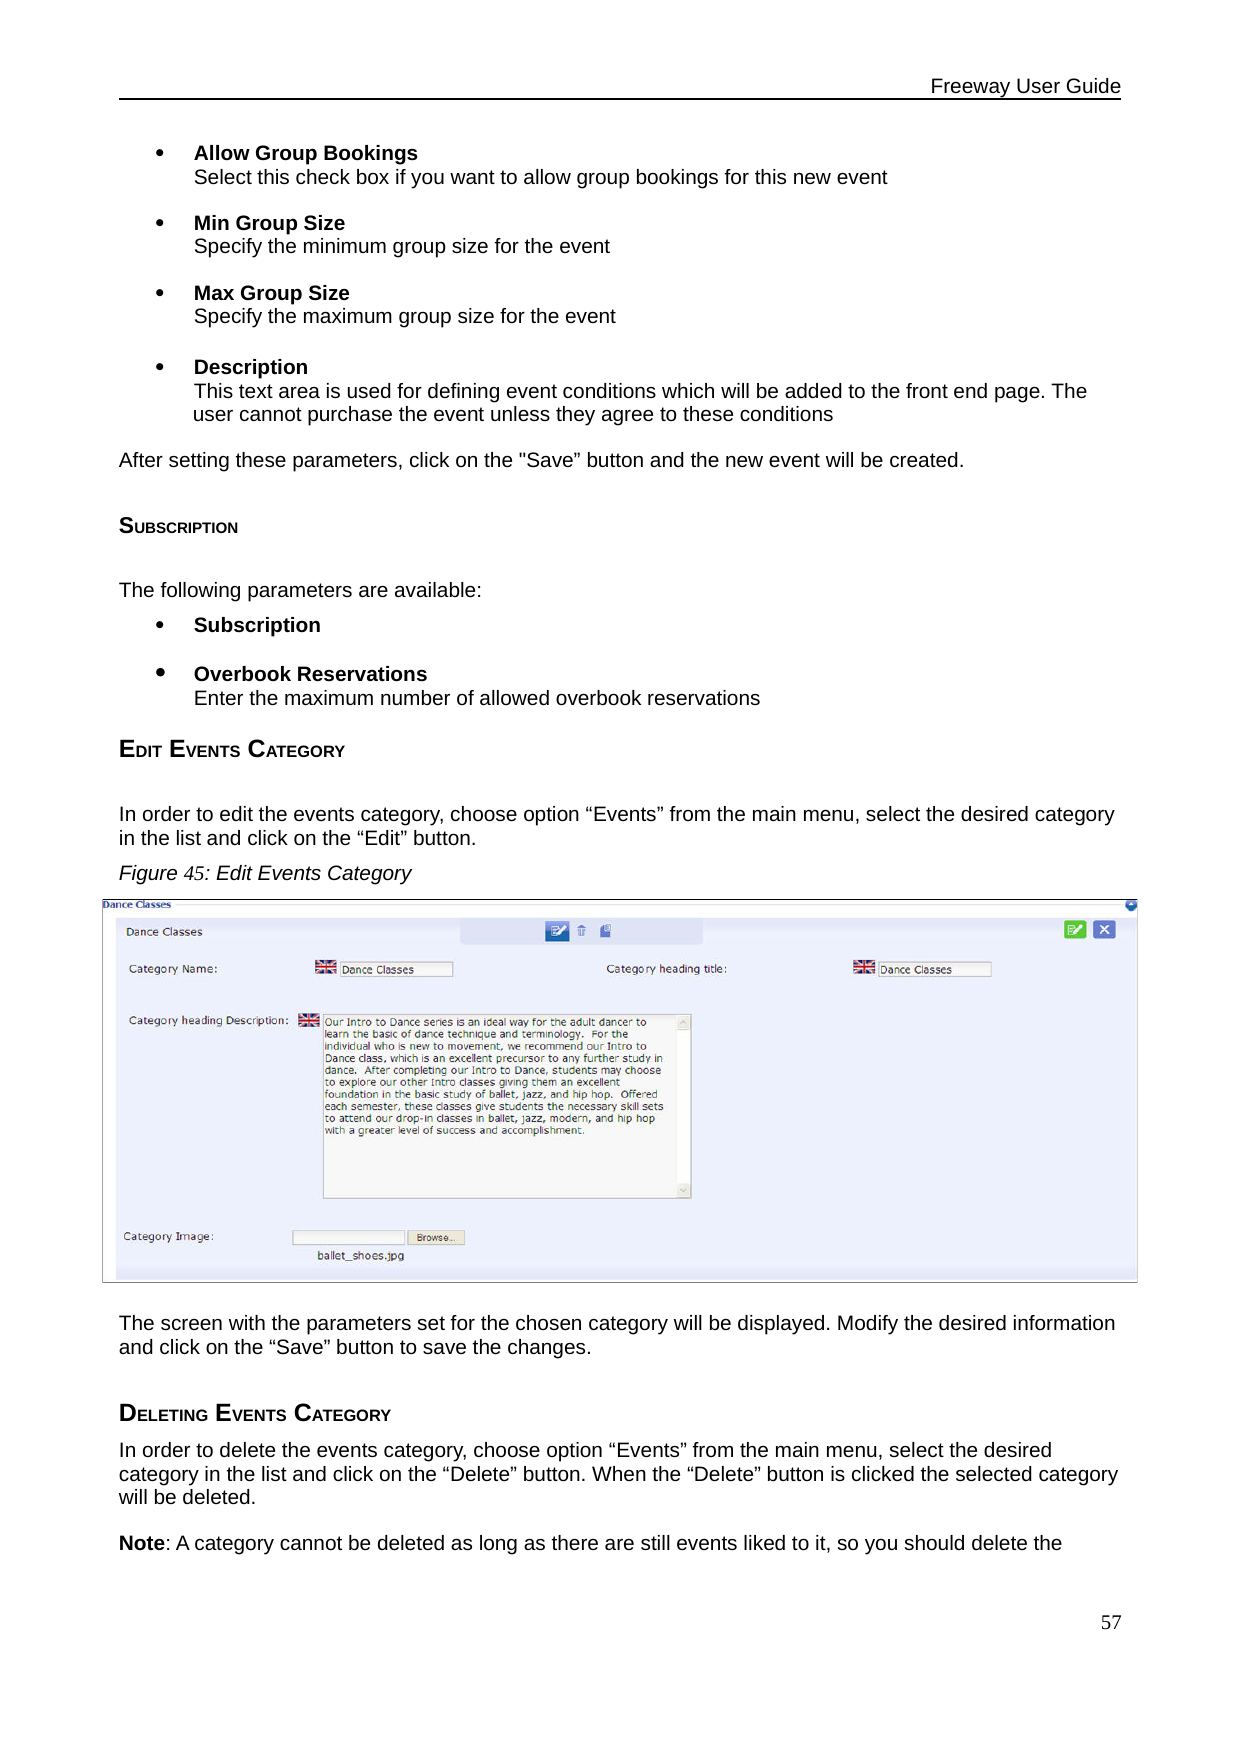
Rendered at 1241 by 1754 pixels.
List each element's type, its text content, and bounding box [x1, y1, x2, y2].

list Allow Group Bookings [156, 142, 1121, 165]
subtitle Subscription [119, 512, 1121, 538]
text The following parameters are available: [119, 578, 1121, 601]
text In order to delete the events category, choose option “Events” from the main menu, select the desired category in the list and click on the “Delete” button. When the “Delete” button is clicked the selected category will be deleted. [119, 1439, 1121, 1509]
list Description [156, 356, 1121, 379]
text Note: A category cannot be deleted as long as there are still events liked to it, so you should delete the [119, 1532, 1121, 1555]
text After setting these parameters, click on the "Save” button and the new event will be created. [119, 449, 1121, 472]
picture [102, 899, 1138, 1283]
list Overbook Reservations Enter the maximum number of allowed overbook reservations [156, 662, 1121, 710]
list Subscription [156, 614, 1121, 637]
list Min Group Size [156, 212, 1121, 235]
text The screen with the parameters set for the chosen category will be displayed. Modify the desired information and click on the “Save” button to save the changes. [119, 1312, 1121, 1358]
subtitle Edit Events Category [119, 735, 1121, 763]
text In order to edit the events category, choose option “Events” from the main menu, select the desired category in the list and click on the “Edit” button. [119, 803, 1121, 849]
text Select this check box if you want to allow group bookings for this new event [156, 165, 1121, 188]
text Specify the minimum group size for the event [156, 235, 1121, 258]
text This text area is used for defining event conditions which will be added to the front end page. The user cannot purchase the event unless they agree to these conditions [193, 379, 1121, 426]
subtitle Deleting Events Category [119, 1399, 1121, 1427]
text Figure 45: Edit Events Category [119, 862, 1121, 885]
list Max Group Size [156, 282, 1121, 305]
text Specify the maximum group size for the event [156, 305, 1121, 328]
